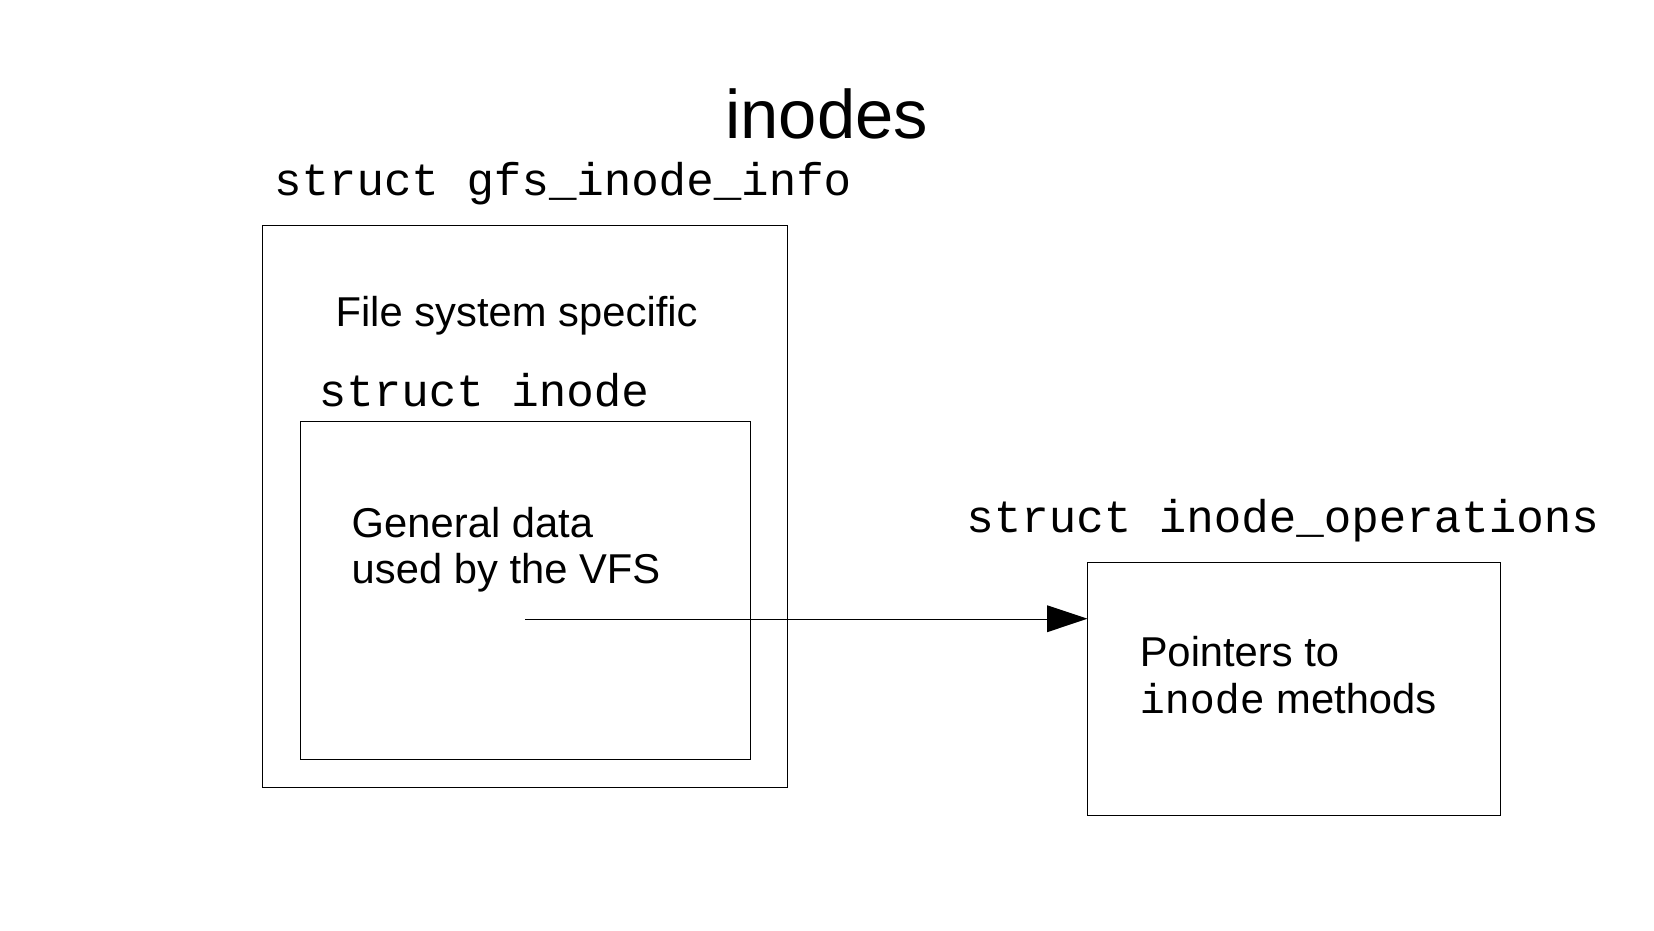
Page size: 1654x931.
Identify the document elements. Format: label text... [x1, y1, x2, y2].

text_box struct inode [304, 361, 664, 429]
text_box struct inode_operations [951, 487, 1613, 555]
text_box [262, 225, 788, 788]
text_box File system specific [320, 281, 713, 343]
title inodes [82, 37, 1571, 193]
text_box General data used by the VFS [336, 492, 676, 601]
text_box [1087, 562, 1501, 816]
text_box struct gfs_inode_info [259, 150, 866, 217]
text_box Pointers to inode methods [1125, 621, 1463, 780]
